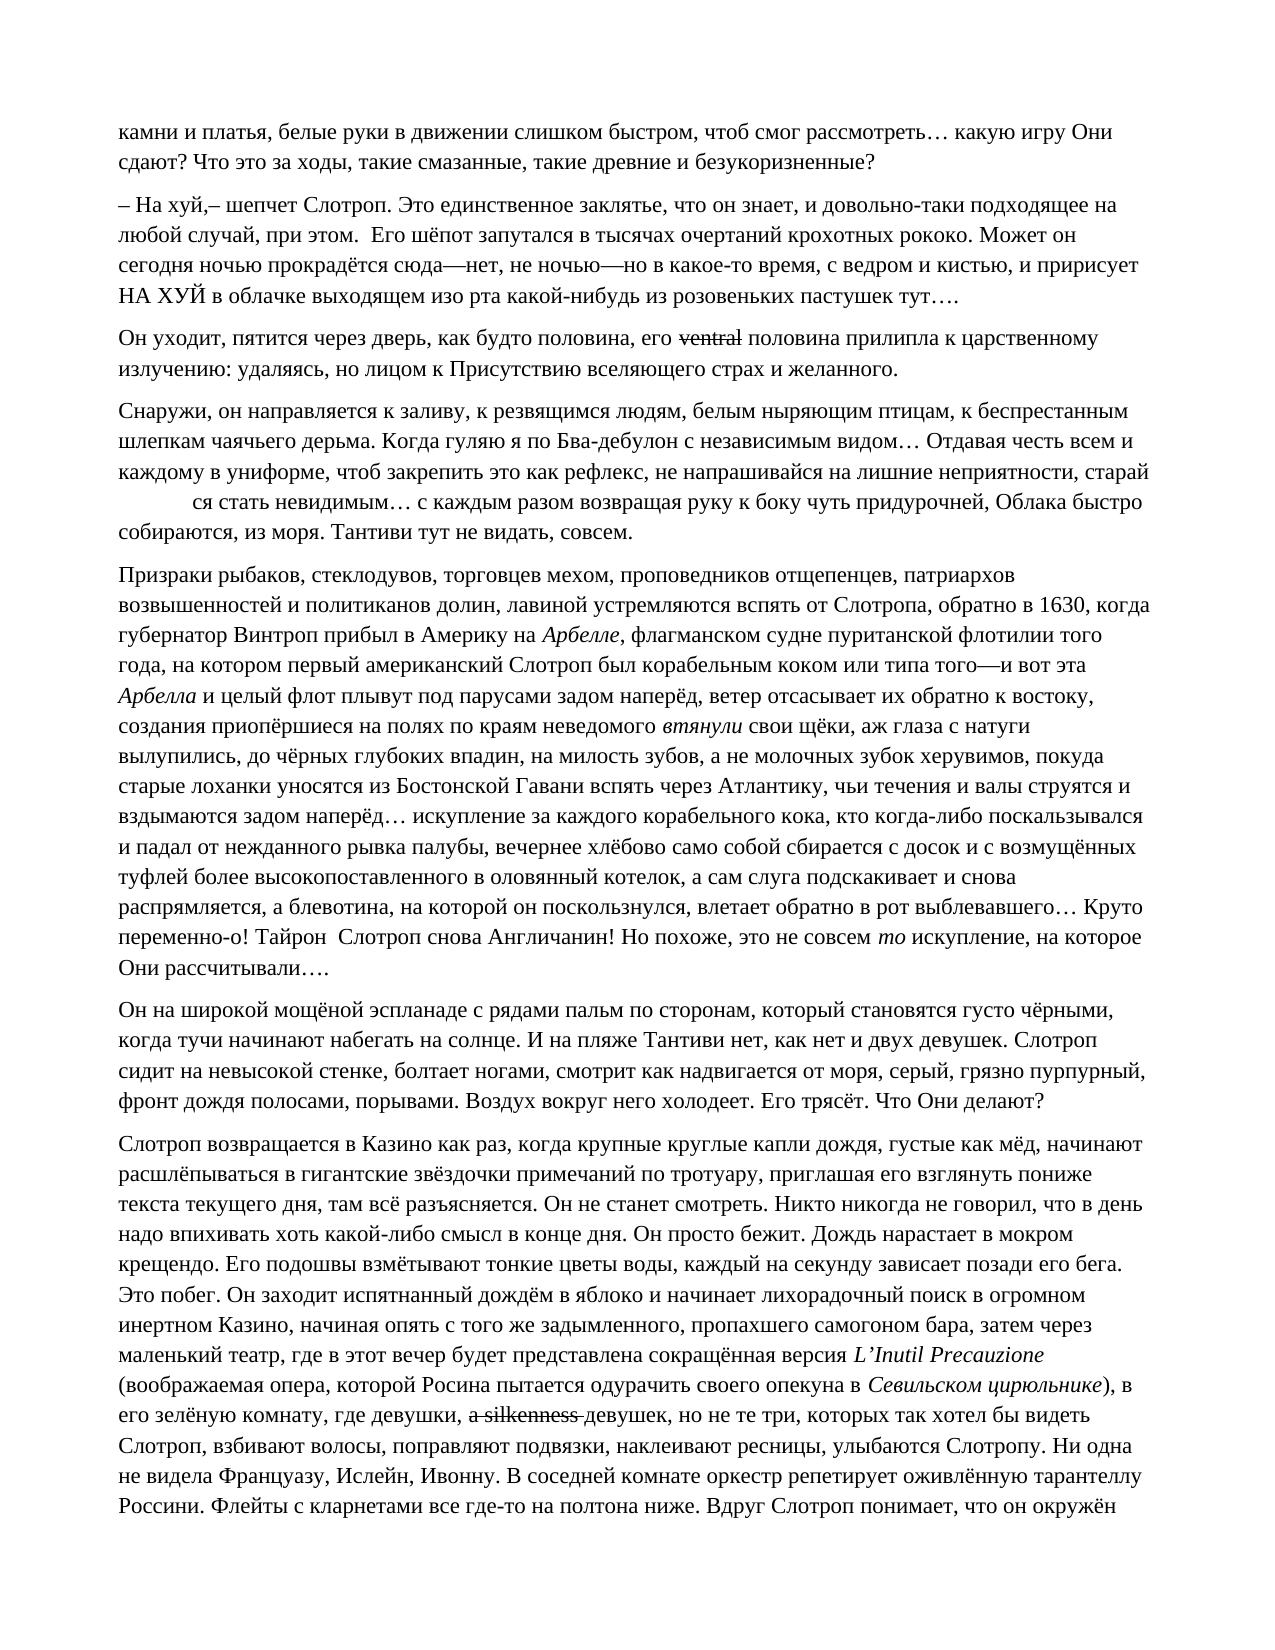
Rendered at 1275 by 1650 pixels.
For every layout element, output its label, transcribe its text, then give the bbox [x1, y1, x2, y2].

text Призраки рыбаков, стеклодувов, торговцев мехом, проповедников отщепенцев, патриархов возвышенностей и политиканов долин, лавиной устремляются вспять от Слотропа, обратно в 1630, когда губернатор Винтроп прибыл в Америку на Арбелле, флагманском судне пуританской флотилии того года, на котором первый американский Слотроп был корабельным коком или типа того—и вот эта Арбелла и целый флот плывут под парусами задом наперёд, ветер отсасывает их обратно к востоку, создания приопёршиеся на полях по краям неведомого втянули свои щёки, аж глаза с натуги вылупились, до чёрных глубоких впадин, на милость зубов, а не молочных зубок херувимов, покуда старые лоханки уносятся из Бостонской Гавани вспять через Атлантику, чьи течения и валы струятся и вздымаются задом наперёд… искупление за каждого корабельного кока, кто когда-либо поскальзывался и падал от нежданного рывка палубы, вечернее хлёбово само собой сбирается с досок и с возмущённых туфлей более высокопоставленного в оловянный котелок, а сам слуга подскакивает и снова распрямляется, а блевотина, на которой он поскользнулся, влетает обратно в рот выблевавшего… Круто переменно-о! Тайрон Слотроп снова Англичанин! Но похоже, это не совсем то искупление, на которое Они рассчитывали…. [118, 561, 1157, 980]
text – На хуй,– шепчет Слотроп. Это единственное заклятье, что он знает, и довольно-таки подходящее на любой случай, при этом. Его шёпот запутался в тысячах очертаний крохотных рококо. Может он сегодня ночью прокрадётся сюда—нет, не ночью—но в какое-то время, с ведром и кистью, и пририсует НА ХУЙ в облачке выходящем изо рта какой-нибудь из розовеньких пастушек тут…. [118, 191, 1157, 308]
text Он на широкой мощёной эспланаде с рядами пальм по сторонам, который становятся густо чёрными, когда тучи начинают набегать на солнце. И на пляже Тантиви нет, как нет и двух девушек. Слотроп сидит на невысокой стенке, болтает ногами, смотрит как надвигается от моря, серый, грязно пурпурный, фронт дождя полосами, порывами. Воздух вокруг него холодеет. Его трясёт. Что Они делают? [118, 996, 1157, 1113]
text Снаружи, он направляется к заливу, к резвящимся людям, белым ныряющим птицам, к беспрестанным шлепкам чаячьего дерьма. Когда гуляю я по Бва-дебулон с независимым видом… Отдавая честь всем и каждому в униформе, чтоб закрепить это как рефлекс, не напрашивайся на лишние неприятности, старай ся стать невидимым… с каждым разом возвращая руку к боку чуть придурочней, Облака быстро собираются, из моря. Тантиви тут не видать, совсем. [118, 397, 1157, 544]
text Он уходит, пятится через дверь, как будто половина, его ventral половина прилипла к царственному излучению: удаляясь, но лицом к Присутствию вселяющего страх и желанного. [118, 324, 1157, 381]
text камни и платья, белые руки в движении слишком быстром, чтоб смог рассмотреть… какую игру Они сдают? Что это за ходы, такие смазанные, такие древние и безукоризненные? [118, 118, 1157, 175]
text Слотроп возвращается в Казино как раз, когда крупные круглые капли дождя, густые как мёд, начинают расшлёпываться в гигантские звёздочки примечаний по тротуару, приглашая его взглянуть пониже текста текущего дня, там всё разъясняется. Он не станет смотреть. Никто никогда не говорил, что в день надо впихивать хоть какой-либо смысл в конце дня. Он просто бежит. Дождь нарастает в мокром крещендо. Его подошвы взмётывают тонкие цветы воды, каждый на секунду зависает позади его бега. Это побег. Он заходит испятнанный дождём в яблоко и начинает лихорадочный поиск в огромном инертном Казино, начиная опять с того же задымленного, пропахшего самогоном бара, затем через маленький театр, где в этот вечер будет представлена сокращённая версия L’Inutil Precauzione (воображаемая опера, которой Росина пытается одурачить своего опекуна в Севильском цирюльнике), в его зелёную комнату, где девушки, а silkenness девушек, но не те три, которых так хотел бы видеть Слотроп, взбивают волосы, поправляют подвязки, наклеивают ресницы, улыбаются Слотропу. Ни одна не видела Француазу, Ислейн, Ивонну. В соседней комнате оркестр репетирует оживлённую тарантеллу Россини. Флейты с кларнетами все где-то на полтона ниже. Вдруг Слотроп понимает, что он окружён [118, 1129, 1157, 1518]
